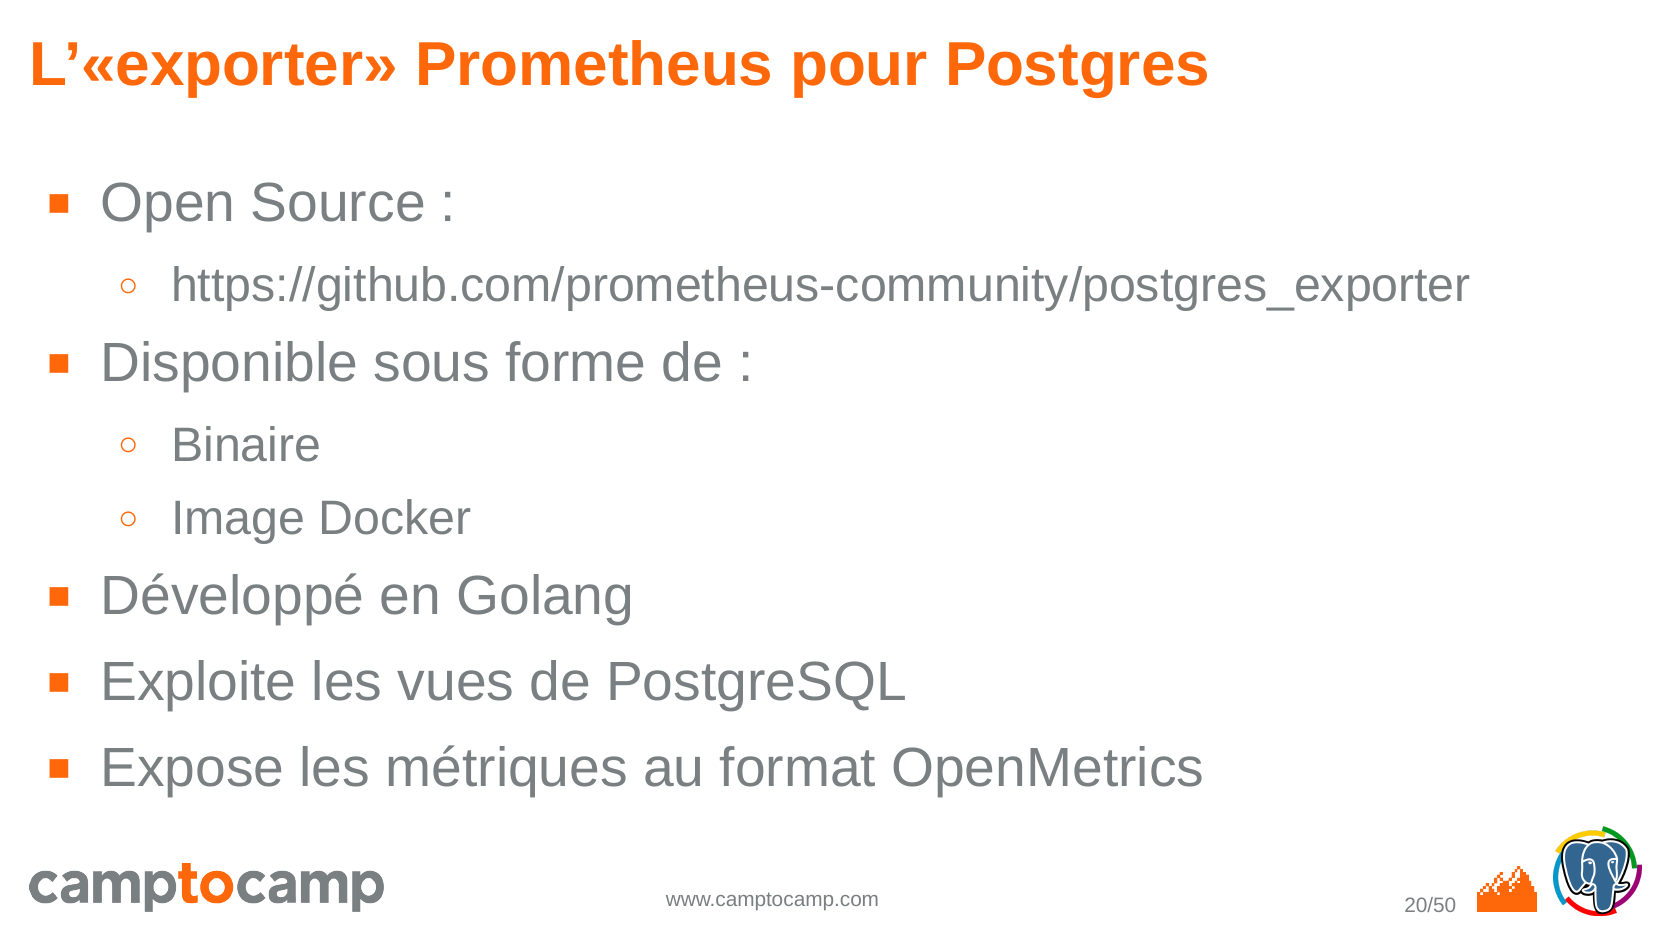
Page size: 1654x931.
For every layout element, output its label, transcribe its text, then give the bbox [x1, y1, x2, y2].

picture [1553, 826, 1642, 916]
title L’«exporter» Prometheus pour Postgres [29, 29, 1625, 156]
list Open Source : https://github.com/prometheus-community/postgres_exporter Disponible sous forme de : Binaire Image Docker Développé en Golang Exploite les vues de PostgreSQL Expose les métriques au format OpenMetrics [29, 171, 1625, 827]
picture [29, 863, 384, 912]
picture [1477, 866, 1537, 912]
